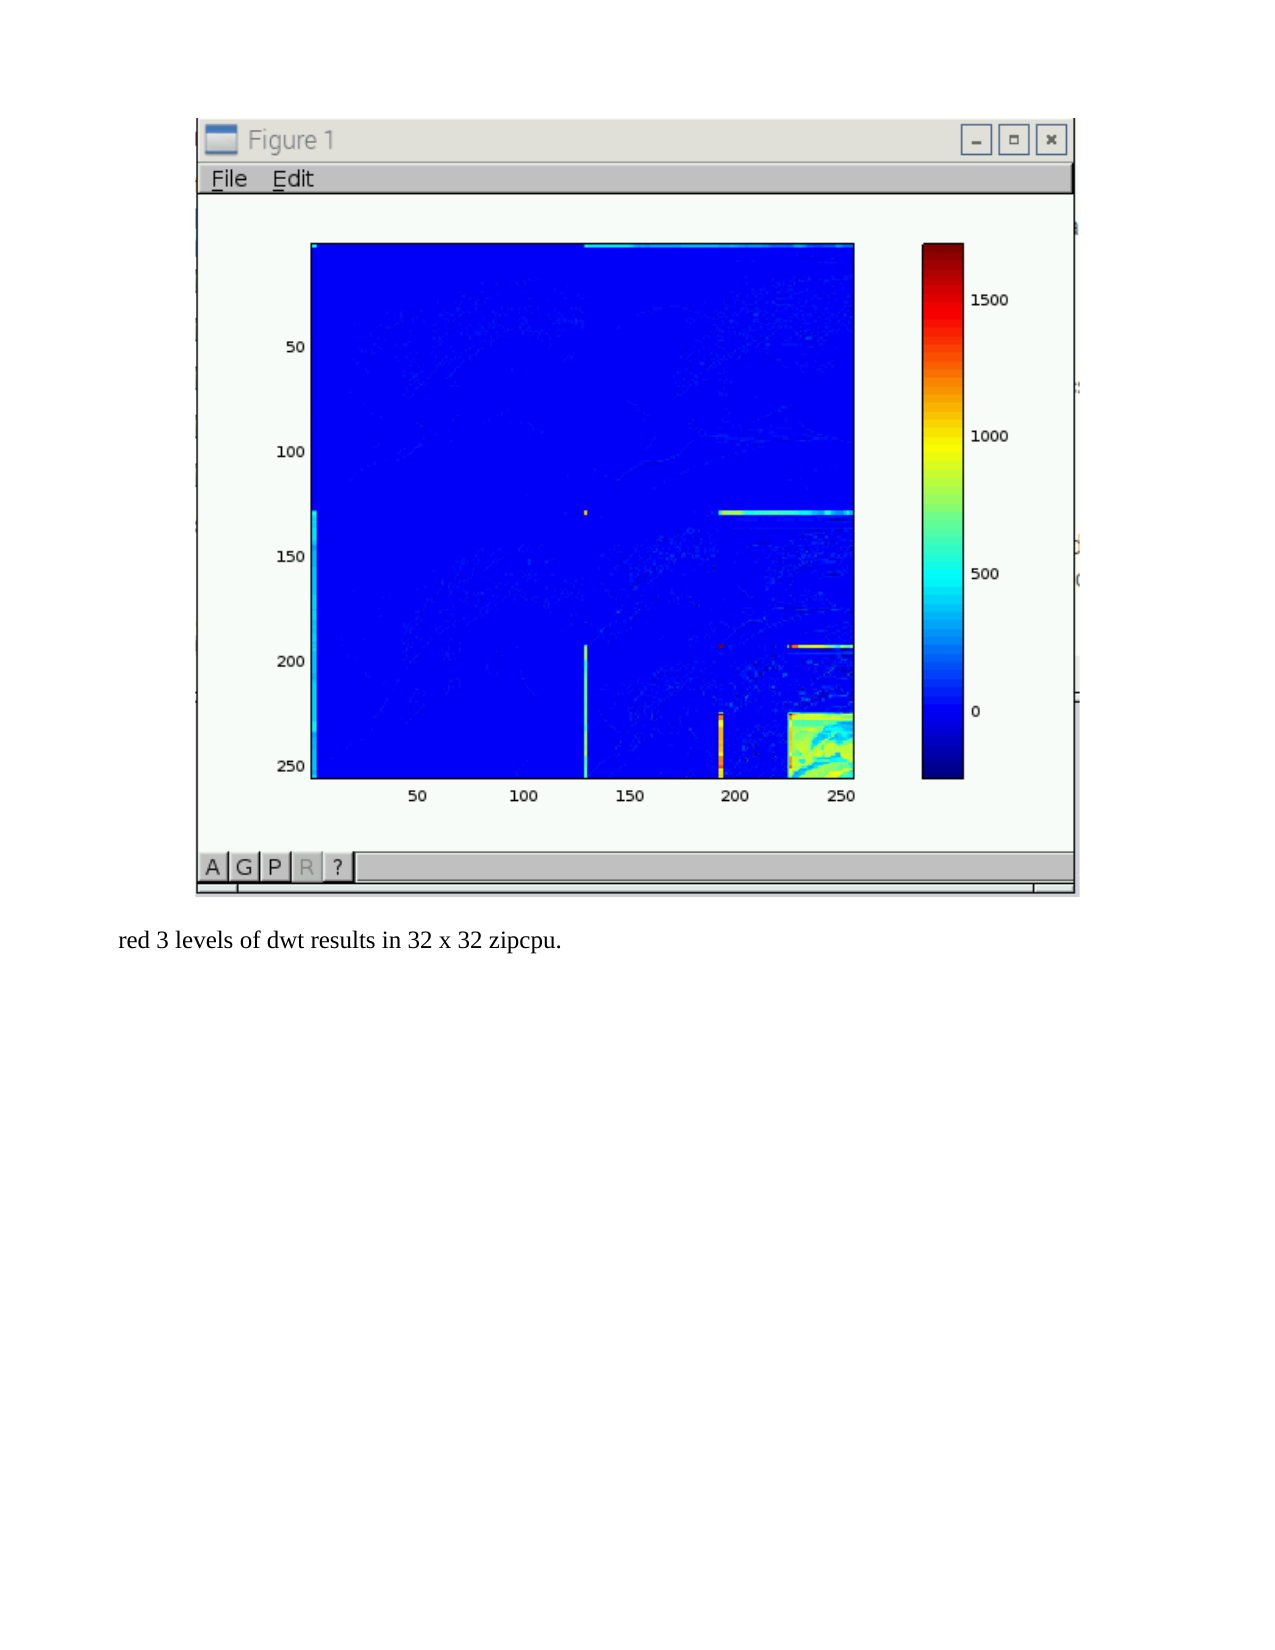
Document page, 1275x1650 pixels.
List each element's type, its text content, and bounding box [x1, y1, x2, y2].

picture [195, 118, 1080, 897]
text red 3 levels of dwt results in 32 x 32 zipcpu. [118, 925, 1157, 954]
